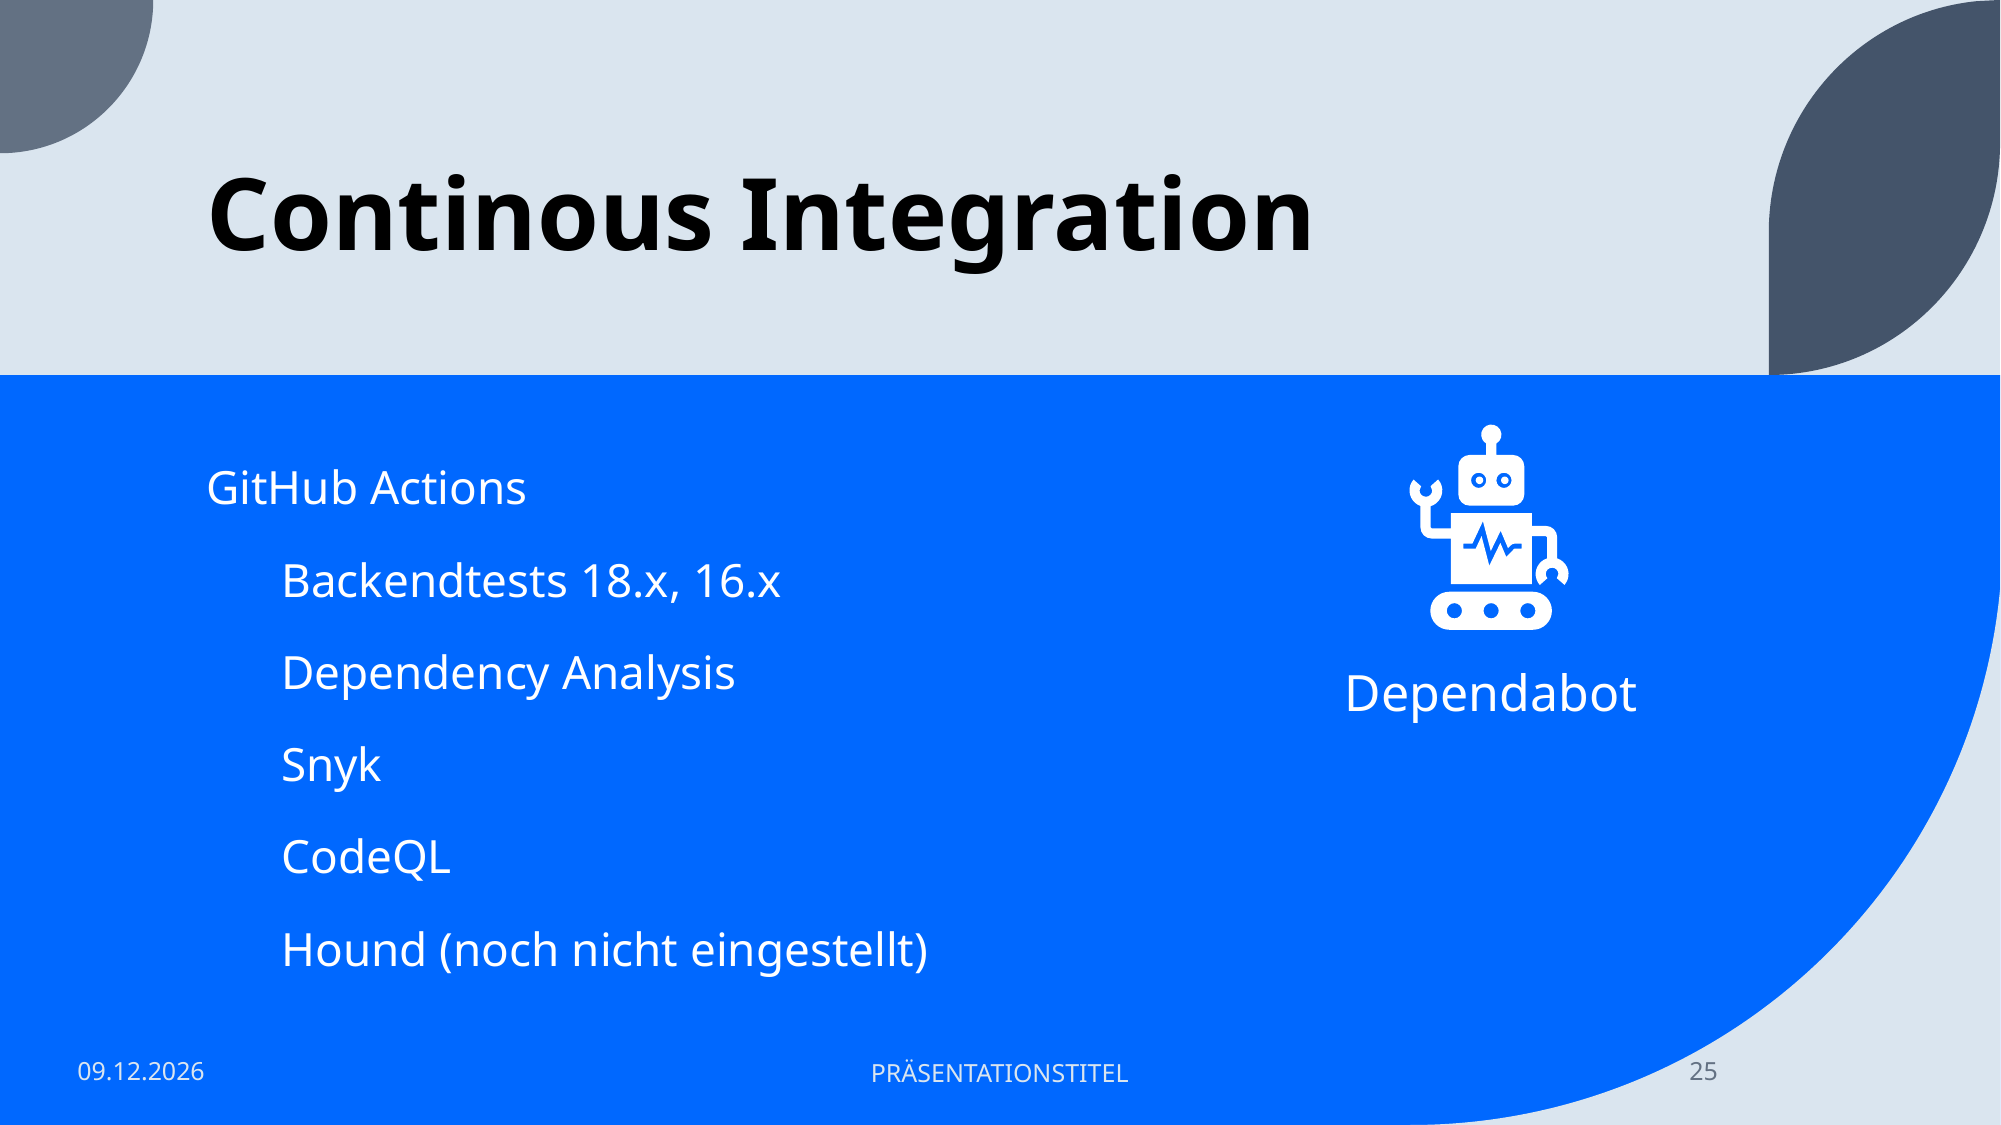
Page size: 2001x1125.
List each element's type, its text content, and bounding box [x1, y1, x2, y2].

title Continous Integration [191, 62, 1796, 280]
picture [1368, 408, 1615, 653]
list GitHub Actions Backendtests 18.x, 16.x Dependency Analysis Snyk CodeQL Hound (noch nicht eingestellt) [191, 435, 1796, 999]
text_box 25 [1674, 1042, 1938, 1103]
text_box 27.07.2022 [62, 1042, 513, 1103]
text_box Dependabot [1322, 653, 1660, 730]
text_box PRÄSENTATIONSTITEL [662, 1042, 1338, 1103]
